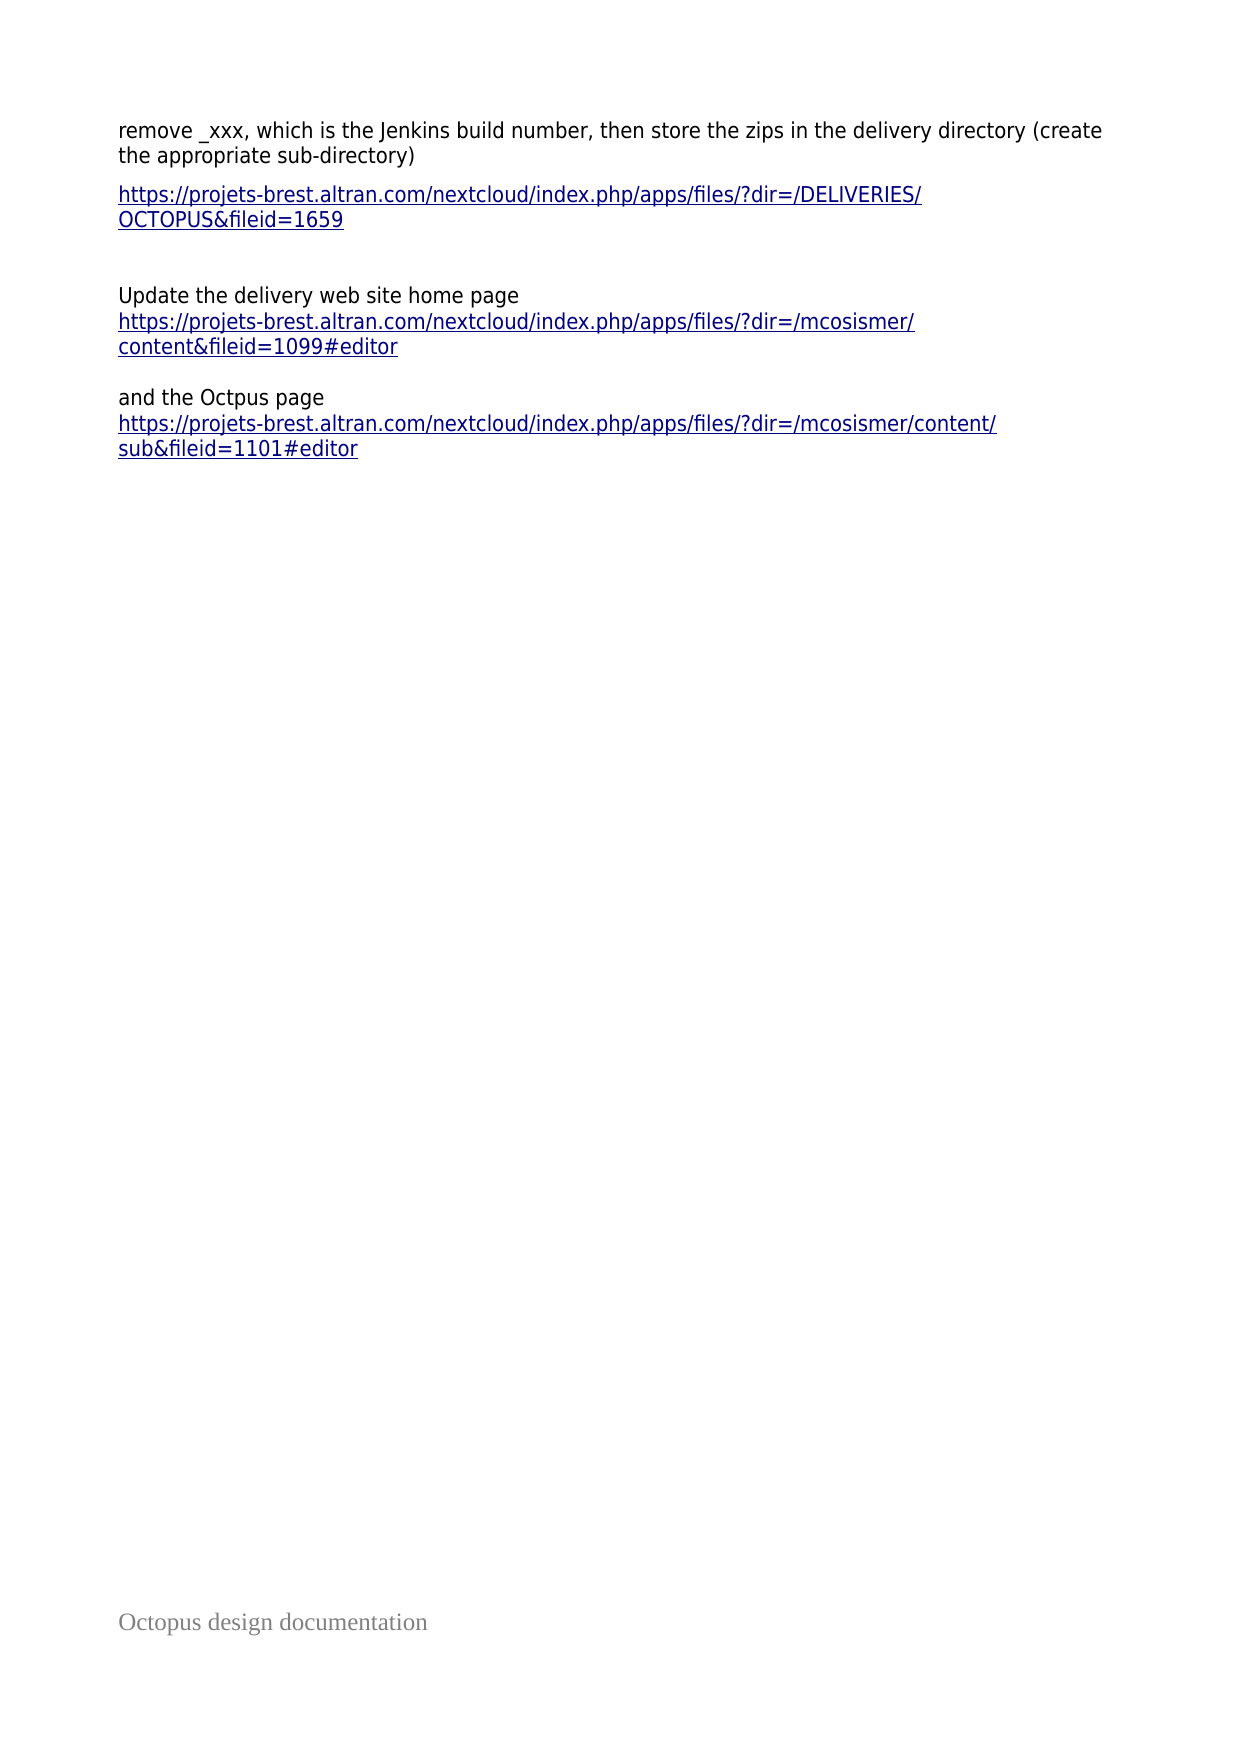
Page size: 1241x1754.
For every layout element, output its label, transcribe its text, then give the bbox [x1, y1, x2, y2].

text remove _xxx, which is the Jenkins build number, then store the zips in the delivery directory (create the appropriate sub-directory) [118, 118, 1122, 169]
text and the Octpus page [118, 385, 1122, 411]
text https://projets-brest.altran.com/nextcloud/index.php/apps/files/?dir=/mcosismer/content&fileid=1099#editor [118, 309, 1122, 360]
text https://projets-brest.altran.com/nextcloud/index.php/apps/files/?dir=/mcosismer/content/sub&fileid=1101#editor [118, 411, 1122, 462]
text https://projets-brest.altran.com/nextcloud/index.php/apps/files/?dir=/DELIVERIES/OCTOPUS&fileid=1659 [118, 182, 1122, 233]
text Update the delivery web site home page [118, 283, 1122, 309]
